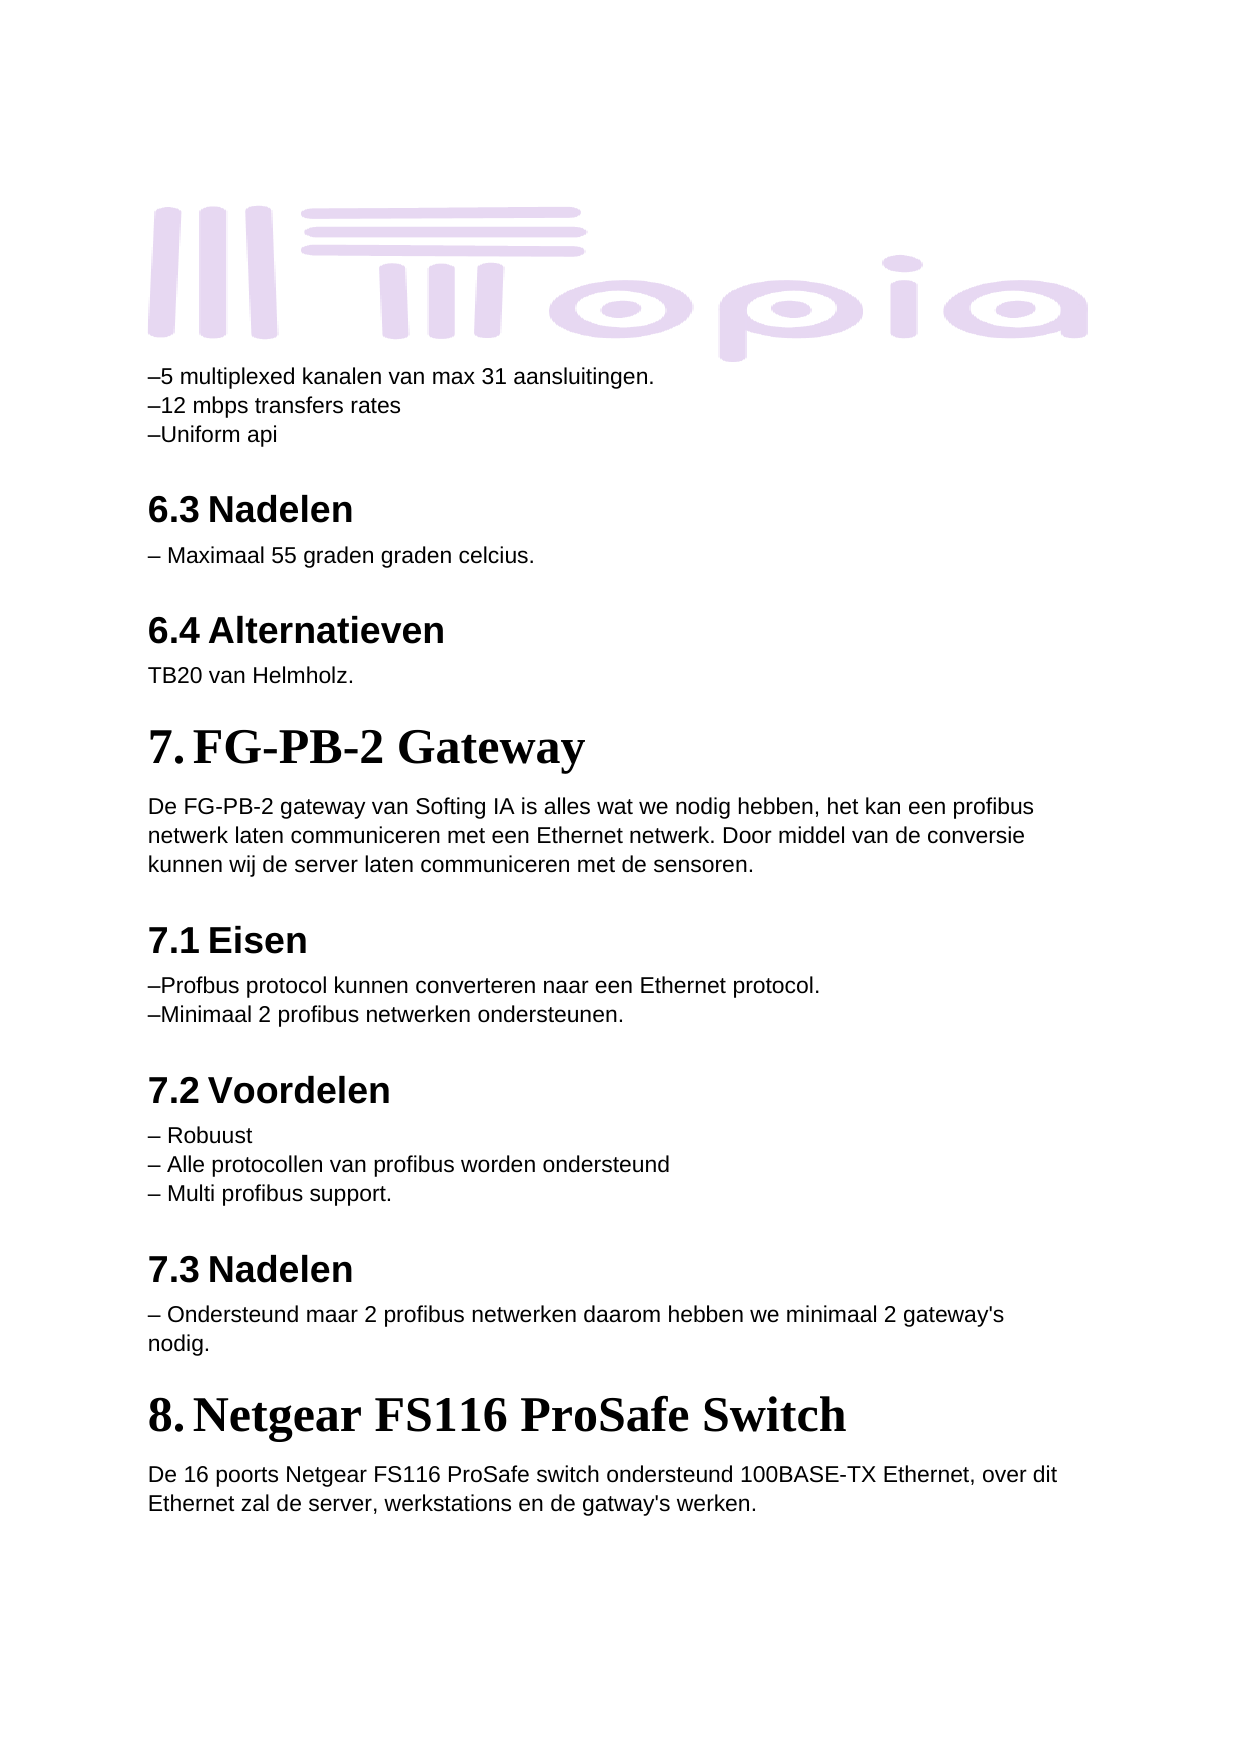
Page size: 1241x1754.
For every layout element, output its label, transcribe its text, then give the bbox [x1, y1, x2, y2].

subtitle Voordelen [148, 1068, 1092, 1111]
text De 16 poorts Netgear FS116 ProSafe switch ondersteund 100BASE-TX Ethernet, over dit Ethernet zal de server, werkstations en de gatway's werken. [148, 1461, 1092, 1516]
list 5 multiplexed kanalen van max 31 aansluitingen. [148, 363, 1092, 389]
subtitle Alternatieven [148, 608, 1092, 652]
list Profbus protocol kunnen converteren naar een Ethernet protocol. [148, 972, 1092, 998]
list 12 mbps transfers rates [148, 392, 1092, 418]
text – Maximaal 55 graden graden celcius. [148, 542, 1092, 568]
list Uniform api [148, 421, 1092, 447]
picture [147, 205, 1093, 363]
subtitle Nadelen [148, 488, 1092, 531]
subtitle Netgear FS116 ProSafe Switch [148, 1384, 1092, 1442]
text De FG-PB-2 gateway van Softing IA is alles wat we nodig hebben, het kan een profibus netwerk laten communiceren met een Ethernet netwerk. Door middel van de conversie kunnen wij de server laten communiceren met de sensoren. [148, 793, 1092, 878]
subtitle Nadelen [148, 1247, 1092, 1290]
subtitle Eisen [148, 918, 1092, 961]
list Minimaal 2 profibus netwerken ondersteunen. [148, 1001, 1092, 1027]
subtitle FG-PB-2 Gateway [148, 717, 1092, 774]
text – Alle protocollen van profibus worden ondersteund [148, 1151, 1092, 1177]
text TB20 van Helmholz. [148, 662, 1092, 689]
text – Multi profibus support. [148, 1180, 1092, 1207]
text – Ondersteund maar 2 profibus netwerken daarom hebben we minimaal 2 gateway's nodig. [148, 1301, 1092, 1356]
text – Robuust [148, 1122, 1092, 1148]
